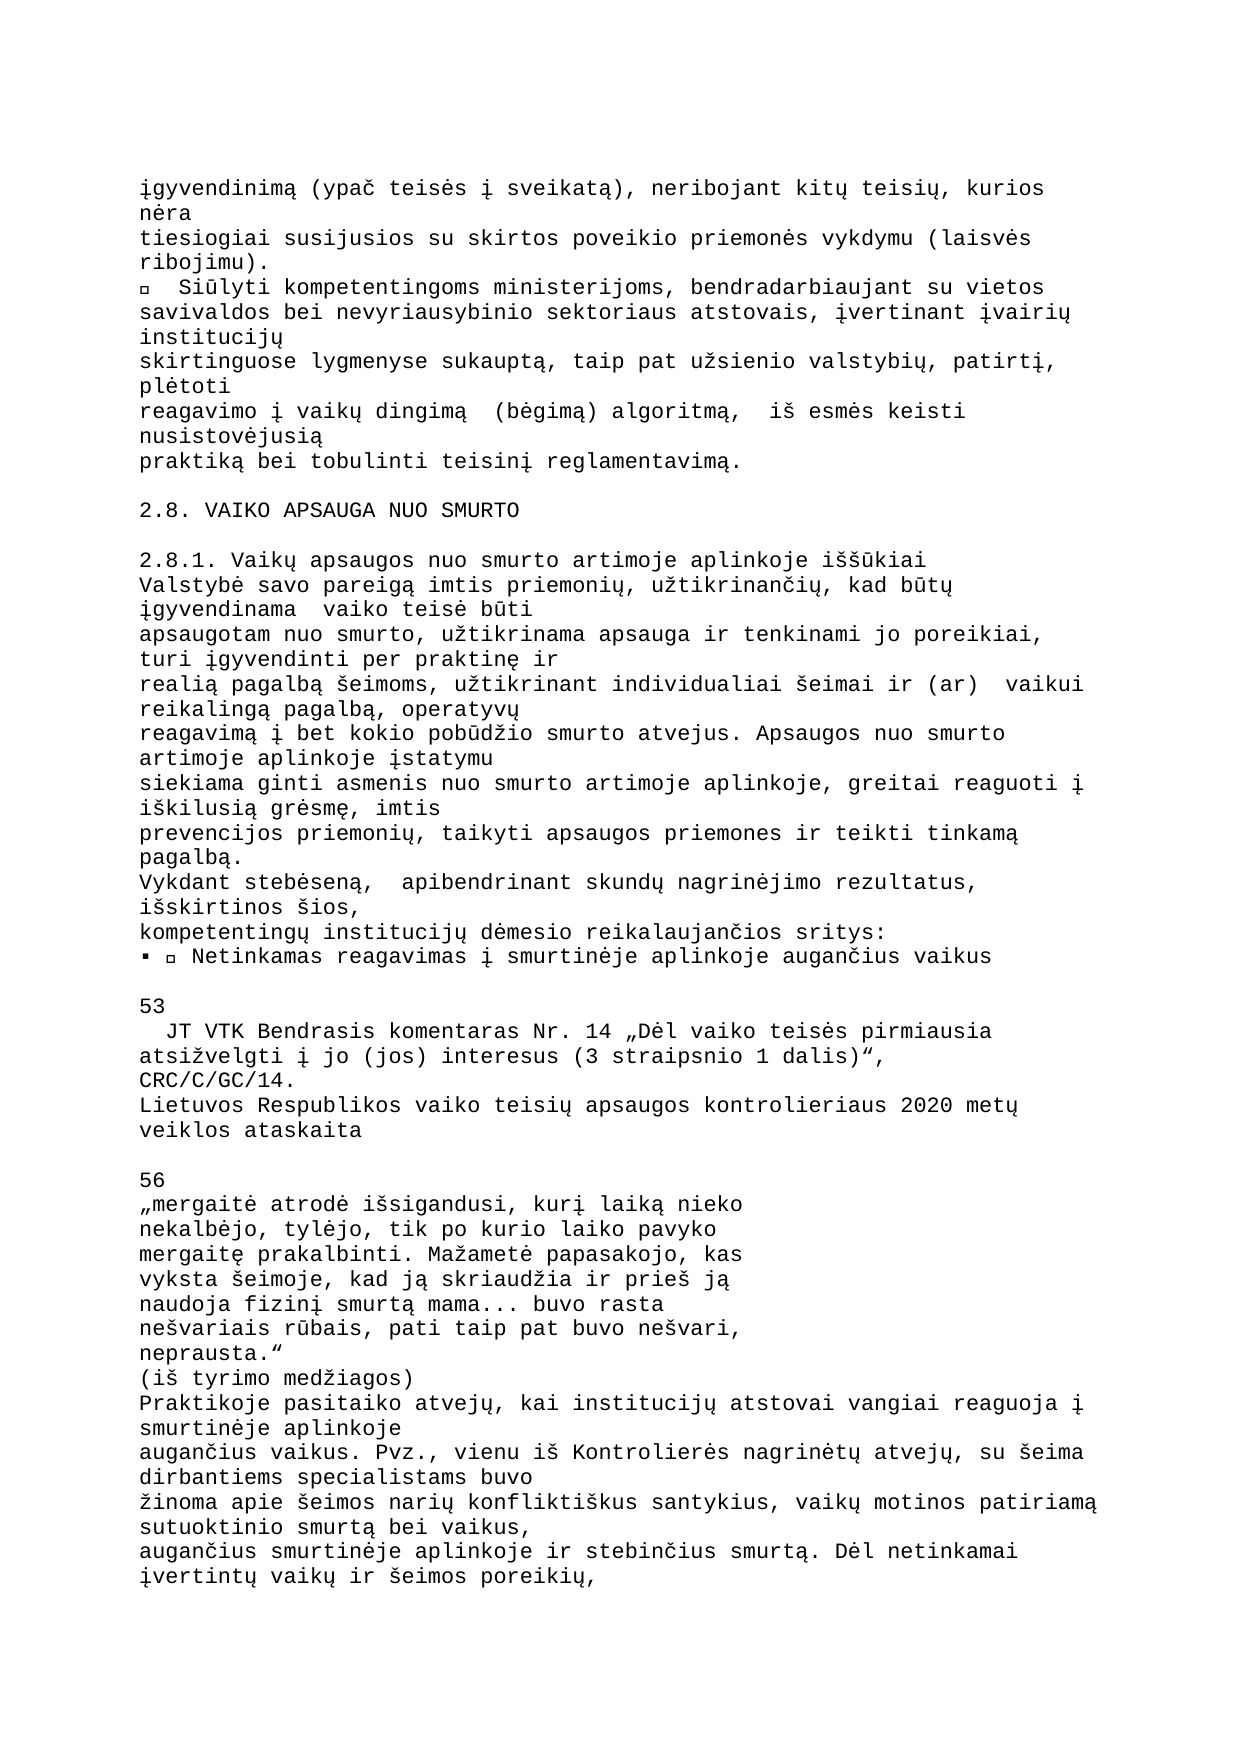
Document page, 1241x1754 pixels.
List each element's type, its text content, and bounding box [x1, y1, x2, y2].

text nešvariais rūbais, pati taip pat buvo nešvari, [139, 1318, 1101, 1342]
text tiesiogiai susijusios su skirtos poveikio priemonės vykdymu (laisvės ribojimu). [139, 227, 1101, 276]
text žinoma apie šeimos narių konfliktiškus santykius, vaikų motinos patiriamą sutuoktinio smurtą bei vaikus, [139, 1491, 1101, 1541]
text naudoja fizinį smurtą mama... buvo rasta [139, 1293, 1101, 1318]
text nekalbėjo, tylėjo, tik po kurio laiko pavyko [139, 1218, 1101, 1243]
text  Siūlyti kompetentingoms ministerijoms, bendradarbiaujant su vietos [139, 276, 1101, 301]
text Vykdant stebėseną, apibendrinant skundų nagrinėjimo rezultatus, išskirtinos šios, [139, 871, 1101, 921]
text augančius smurtinėje aplinkoje ir stebinčius smurtą. Dėl netinkamai įvertintų vaikų ir šeimos poreikių, [139, 1541, 1101, 1590]
text kompetentingų institucijų dėmesio reikalaujančios sritys: [139, 921, 1101, 946]
text 53 [139, 995, 1101, 1020]
text reagavimo į vaikų dingimą (bėgimą) algoritmą, iš esmės keisti nusistovėjusią [139, 400, 1101, 450]
text realią pagalbą šeimoms, užtikrinant individualiai šeimai ir (ar) vaikui reikalingą pagalbą, operatyvų [139, 673, 1101, 723]
text augančius vaikus. Pvz., vienu iš Kontrolierės nagrinėtų atvejų, su šeima dirbantiems specialistams buvo [139, 1442, 1101, 1491]
text 56 [139, 1169, 1101, 1194]
text „mergaitė atrodė išsigandusi, kurį laiką nieko [139, 1194, 1101, 1218]
text neprausta.“ [139, 1342, 1101, 1367]
text mergaitę prakalbinti. Mažametė papasakojo, kas [139, 1243, 1101, 1268]
text Lietuvos Respublikos vaiko teisių apsaugos kontrolieriaus 2020 metų veiklos ataskaita [139, 1094, 1101, 1144]
text siekiama ginti asmenis nuo smurto artimoje aplinkoje, greitai reaguoti į iškilusią grėsmę, imtis [139, 772, 1101, 822]
text CRC/C/GC/14. [139, 1070, 1101, 1094]
text 2.8.1. Vaikų apsaugos nuo smurto artimoje aplinkoje iššūkiai [139, 549, 1101, 574]
text įgyvendinimą (ypač teisės į sveikatą), neribojant kitų teisių, kurios nėra [139, 177, 1101, 227]
text apsaugotam nuo smurto, užtikrinama apsauga ir tenkinami jo poreikiai, turi įgyvendinti per praktinę ir [139, 623, 1101, 673]
text Valstybė savo pareigą imtis priemonių, užtikrinančių, kad būtų įgyvendinama vaiko teisė būti [139, 574, 1101, 623]
text prevencijos priemonių, taikyti apsaugos priemones ir teikti tinkamą pagalbą. [139, 822, 1101, 871]
text skirtinguose lygmenyse sukauptą, taip pat užsienio valstybių, patirtį, plėtoti [139, 351, 1101, 400]
text savivaldos bei nevyriausybinio sektoriaus atstovais, įvertinant įvairių institucijų [139, 301, 1101, 351]
text vyksta šeimoje, kad ją skriaudžia ir prieš ją [139, 1268, 1101, 1293]
text (iš tyrimo medžiagos) [139, 1367, 1101, 1392]
text 2.8. VAIKO APSAUGA NUO SMURTO [139, 499, 1101, 524]
text ▪  Netinkamas reagavimas į smurtinėje aplinkoje augančius vaikus [139, 946, 1101, 971]
text reagavimą į bet kokio pobūdžio smurto atvejus. Apsaugos nuo smurto artimoje aplinkoje įstatymu [139, 723, 1101, 772]
text JT VTK Bendrasis komentaras Nr. 14 „Dėl vaiko teisės pirmiausia atsižvelgti į jo (jos) interesus (3 straipsnio 1 dalis)“, [139, 1020, 1101, 1070]
text praktiką bei tobulinti teisinį reglamentavimą. [139, 450, 1101, 475]
text Praktikoje pasitaiko atvejų, kai institucijų atstovai vangiai reaguoja į smurtinėje aplinkoje [139, 1392, 1101, 1442]
